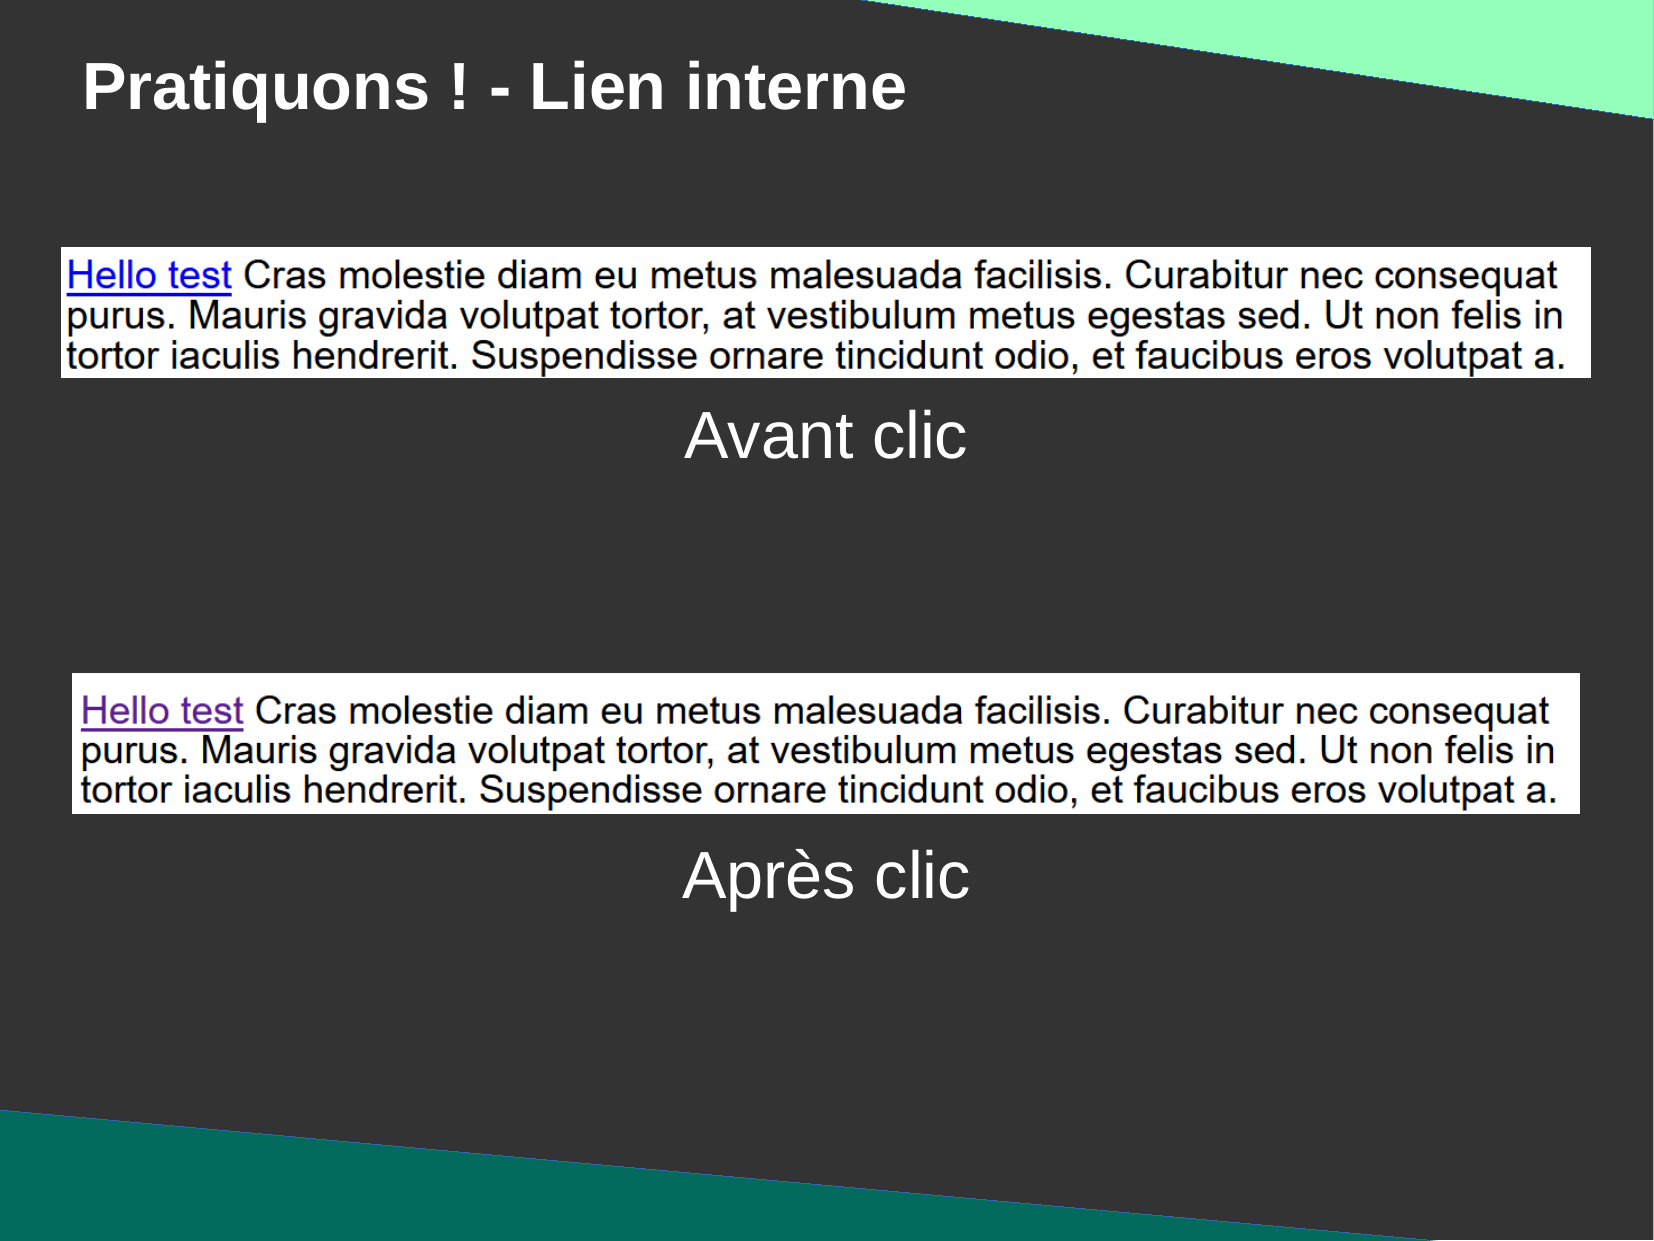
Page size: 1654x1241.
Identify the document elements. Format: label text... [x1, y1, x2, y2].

title Après clic [31, 838, 1622, 914]
picture [61, 247, 1591, 378]
picture [72, 673, 1580, 814]
text_box [861, 0, 1654, 120]
title Pratiquons ! - Lien interne [82, 49, 1630, 199]
title Avant clic [31, 397, 1622, 473]
